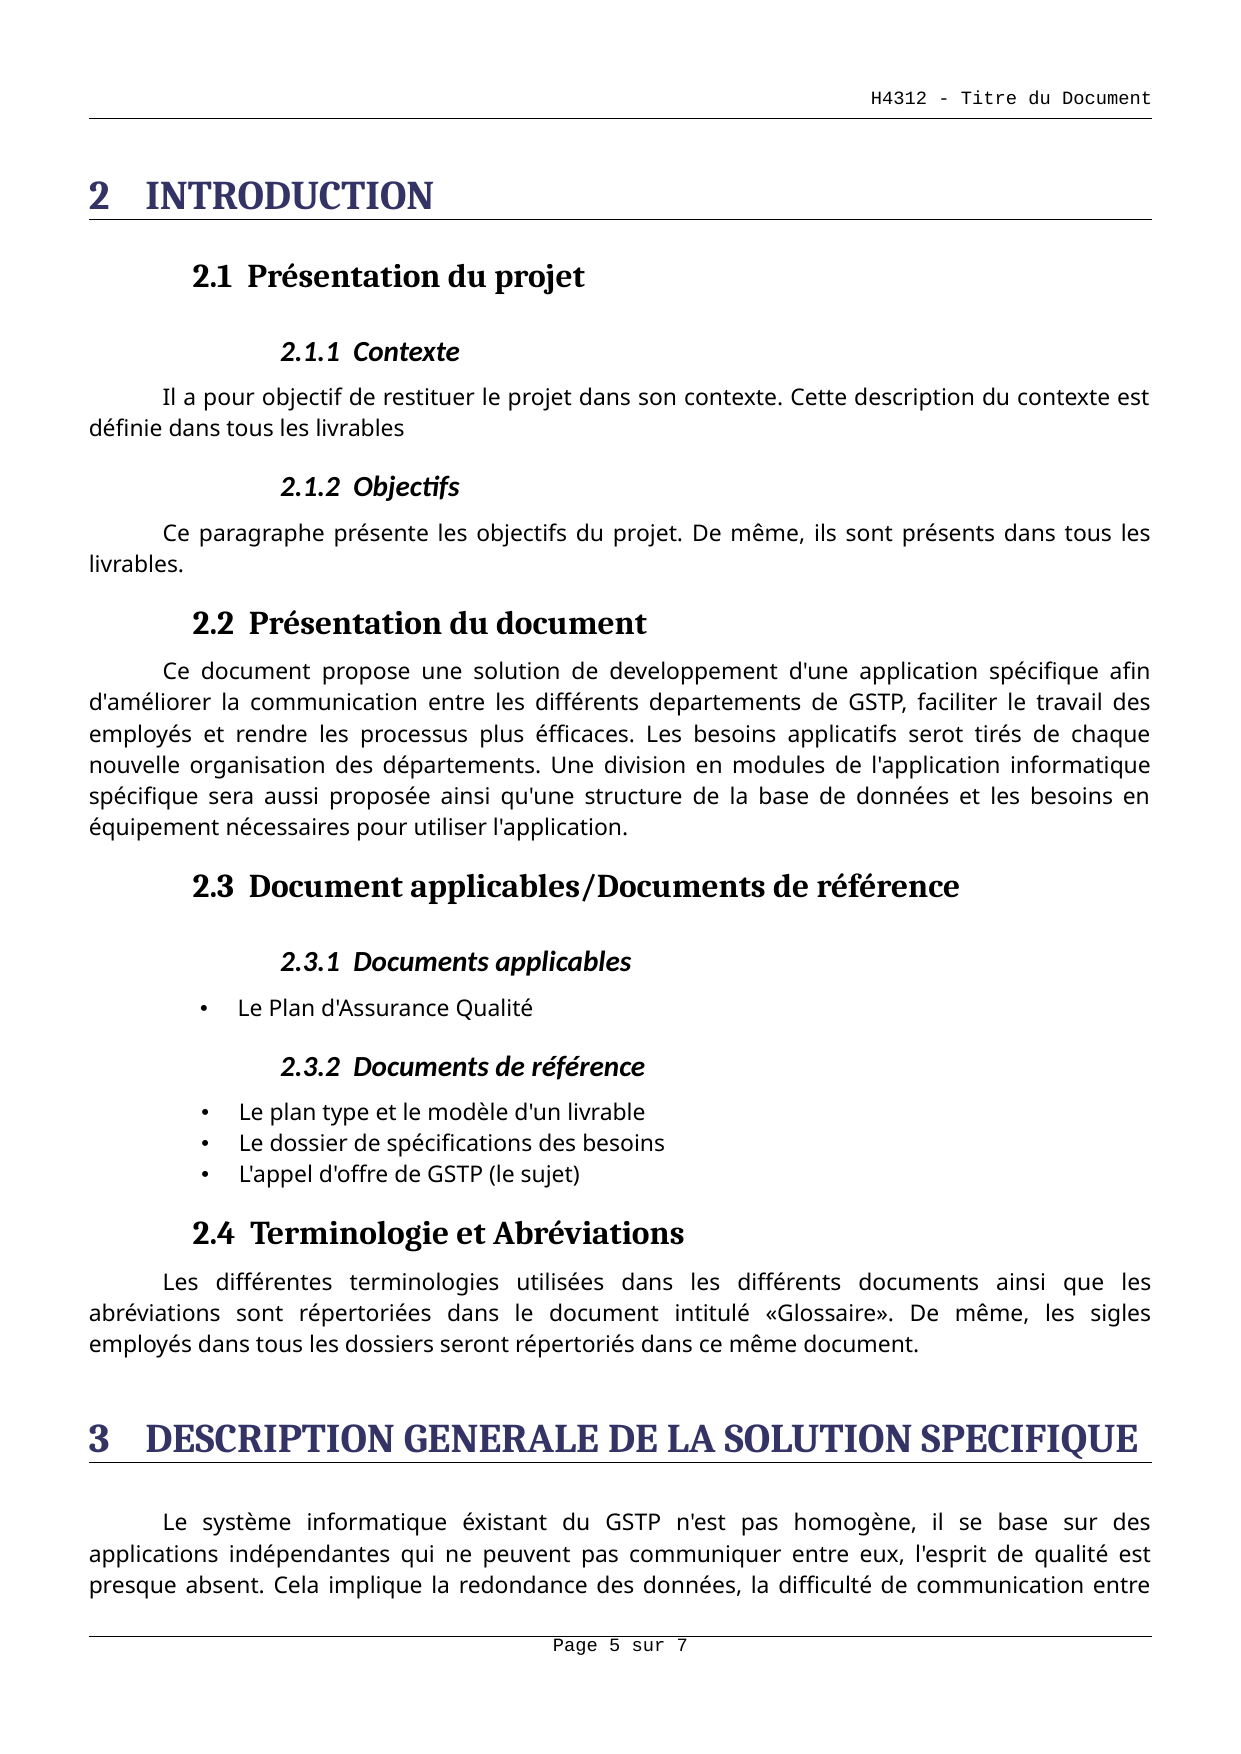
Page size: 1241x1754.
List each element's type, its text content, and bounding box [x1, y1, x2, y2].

text Il a pour objectif de restituer le projet dans son contexte. Cette description du contexte est définie dans tous les livrables [88, 381, 1152, 443]
subtitle Contexte [280, 333, 1152, 368]
text Ce paragraphe présente les objectifs du projet. De même, ils sont présents dans tous les livrables. [88, 517, 1152, 579]
subtitle Terminologie et Abréviations [133, 1214, 1152, 1253]
subtitle Présentation du document [133, 604, 1152, 642]
subtitle Présentation du projet [133, 257, 1152, 295]
subtitle Documents de référence [280, 1048, 1152, 1083]
subtitle Document applicables/Documents de référence [133, 867, 1152, 906]
subtitle DEScription GENERALE DE LA SOLUTION SPECIFIQUE [88, 1415, 1152, 1462]
list L'appel d'offre de GSTP (le sujet) [201, 1158, 1152, 1189]
text Les différentes terminologies utilisées dans les différents documents ainsi que les abréviations sont répertoriées dans le document intitulé «Glossaire». De même, les sigles employés dans tous les dossiers seront répertoriés dans ce même document. [88, 1265, 1152, 1359]
list Le plan type et le modèle d'un livrable [201, 1096, 1152, 1127]
list Le dossier de spécifications des besoins [201, 1127, 1152, 1158]
text Ce document propose une solution de developpement d'une application spécifique afin d'améliorer la communication entre les différents departements de GSTP, faciliter le travail des employés et rendre les processus plus éfficaces. Les besoins applicatifs serot tirés de chaque nouvelle organisation des départements. Une division en modules de l'application informatique spécifique sera aussi proposée ainsi qu'une structure de la base de données et les besoins en équipement nécessaires pour utiliser l'application. [88, 655, 1152, 842]
subtitle Documents applicables [280, 943, 1152, 979]
list Le Plan d'Assurance Qualité [200, 991, 1152, 1023]
subtitle Objectifs [280, 468, 1152, 504]
subtitle Introduction [88, 172, 1152, 219]
text Le système informatique éxistant du GSTP n'est pas homogène, il se base sur des applications indépendantes qui ne peuvent pas communiquer entre eux, l'esprit de qualité est presque absent. Cela implique la redondance des données, la difficulté de communication entre [88, 1506, 1152, 1600]
